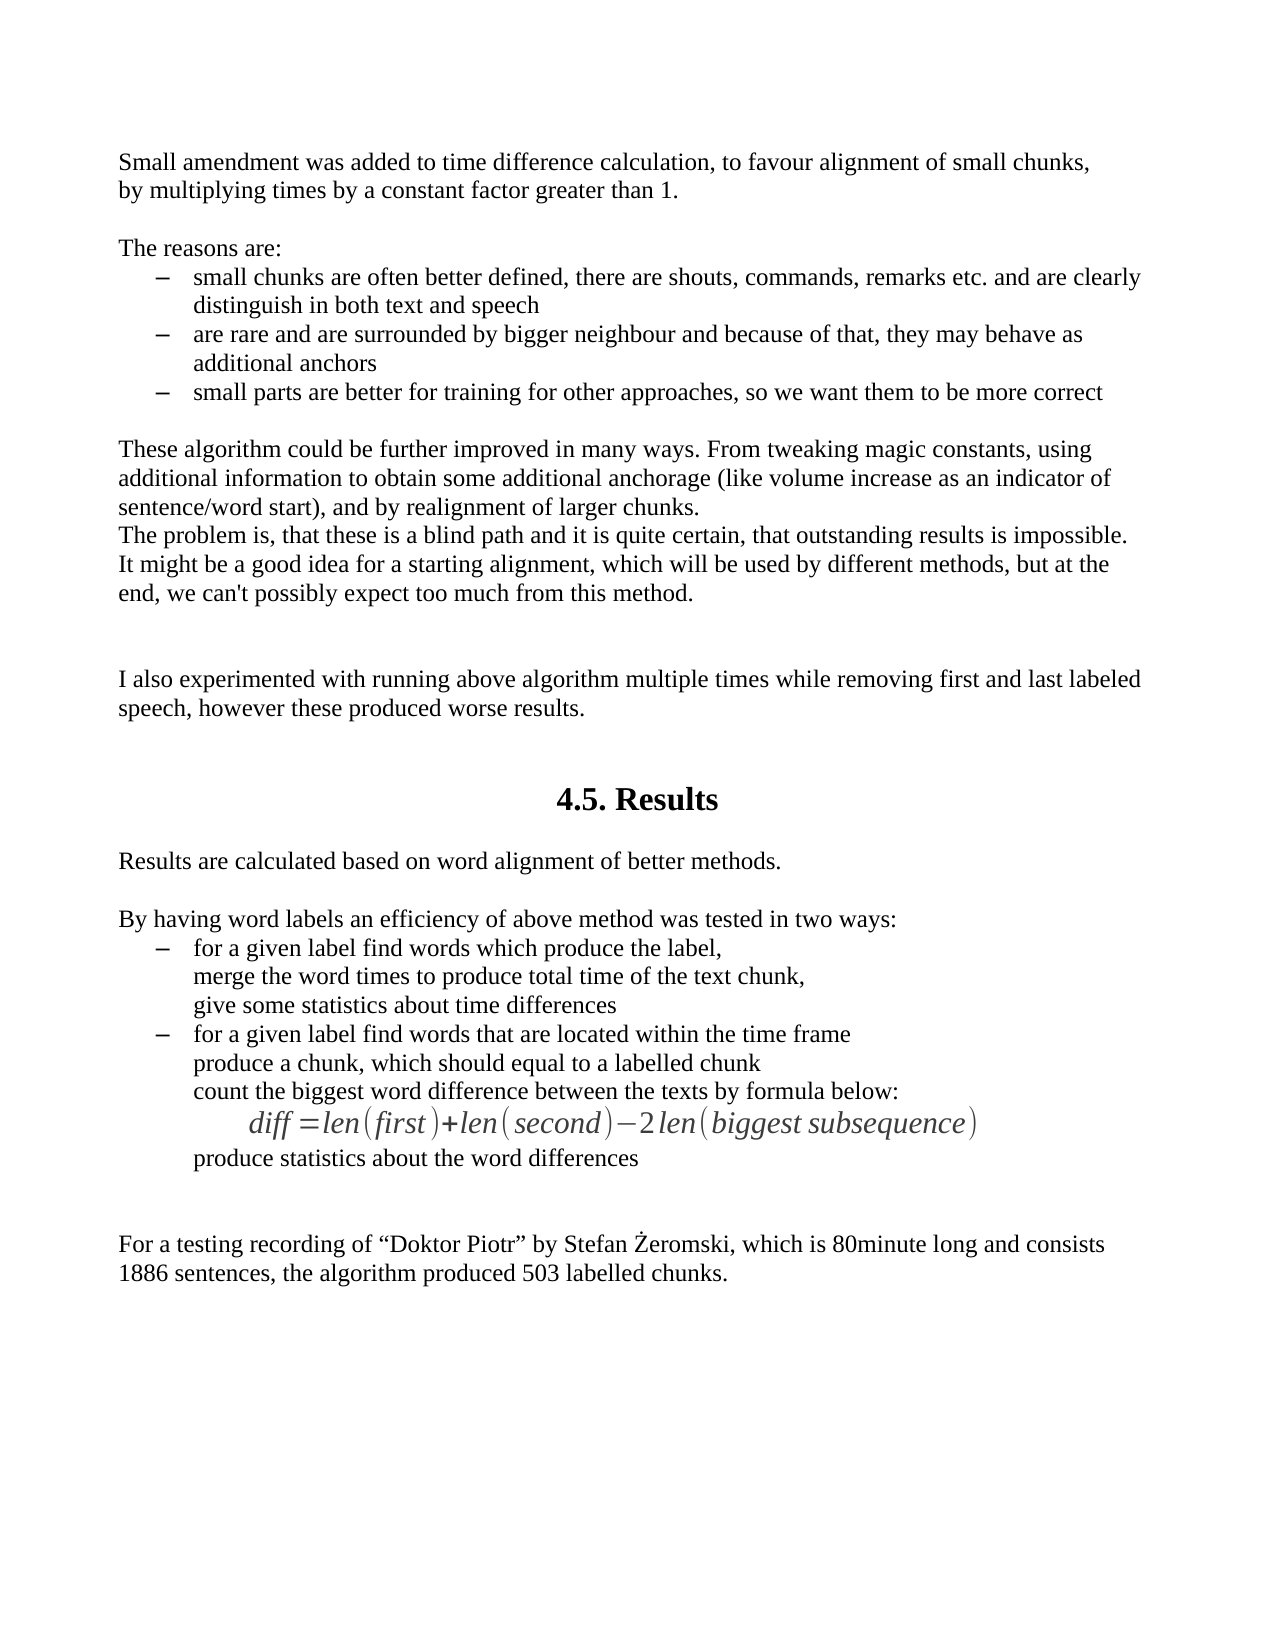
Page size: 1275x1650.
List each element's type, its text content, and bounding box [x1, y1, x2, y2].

text The reasons are: [118, 233, 1157, 262]
list small parts are better for training for other approaches, so we want them to be more correct [156, 377, 1157, 406]
text by multiplying times by a constant factor greater than 1. [118, 176, 1157, 204]
list produce statistics about the word differences [156, 1143, 1157, 1172]
list for a given label find words which produce the label, [156, 933, 1157, 961]
list produce a chunk, which should equal to a labelled chunk [156, 1048, 1157, 1076]
text The problem is, that these is a blind path and it is quite certain, that outstanding results is impossible. [118, 521, 1157, 549]
list count the biggest word difference between the texts by formula below: [156, 1076, 1157, 1105]
text These algorithm could be further improved in many ways. From tweaking magic constants, using additional information to obtain some additional anchorage (like volume increase as an indicator of sentence/word start), and by realignment of larger chunks. [118, 434, 1157, 521]
text I also experimented with running above algorithm multiple times while removing first and last labeled speech, however these produced worse results. [118, 664, 1157, 722]
list for a given label find words that are located within the time frame [156, 1019, 1157, 1048]
list are rare and are surrounded by bigger neighbour and because of that, they may behave as additional anchors [156, 319, 1157, 377]
text It might be a good idea for a starting alignment, which will be used by different methods, but at the end, we can't possibly expect too much from this method. [118, 549, 1157, 607]
list give some statistics about time differences [156, 990, 1157, 1019]
text By having word labels an efficiency of above method was tested in two ways: [118, 904, 1157, 933]
text For a testing recording of “Doktor Piotr” by Stefan Żeromski, which is 80minute long and consists 1886 sentences, the algorithm produced 503 labelled chunks. [118, 1229, 1157, 1287]
text 4.5. Results [118, 779, 1157, 818]
list small chunks are often better defined, there are shouts, commands, remarks etc. and are clearly distinguish in both text and speech [156, 262, 1157, 319]
text Small amendment was added to time difference calculation, to favour alignment of small chunks, [118, 147, 1157, 176]
text Results are calculated based on word alignment of better methods. [118, 846, 1157, 875]
list merge the word times to produce total time of the text chunk, [156, 961, 1157, 990]
